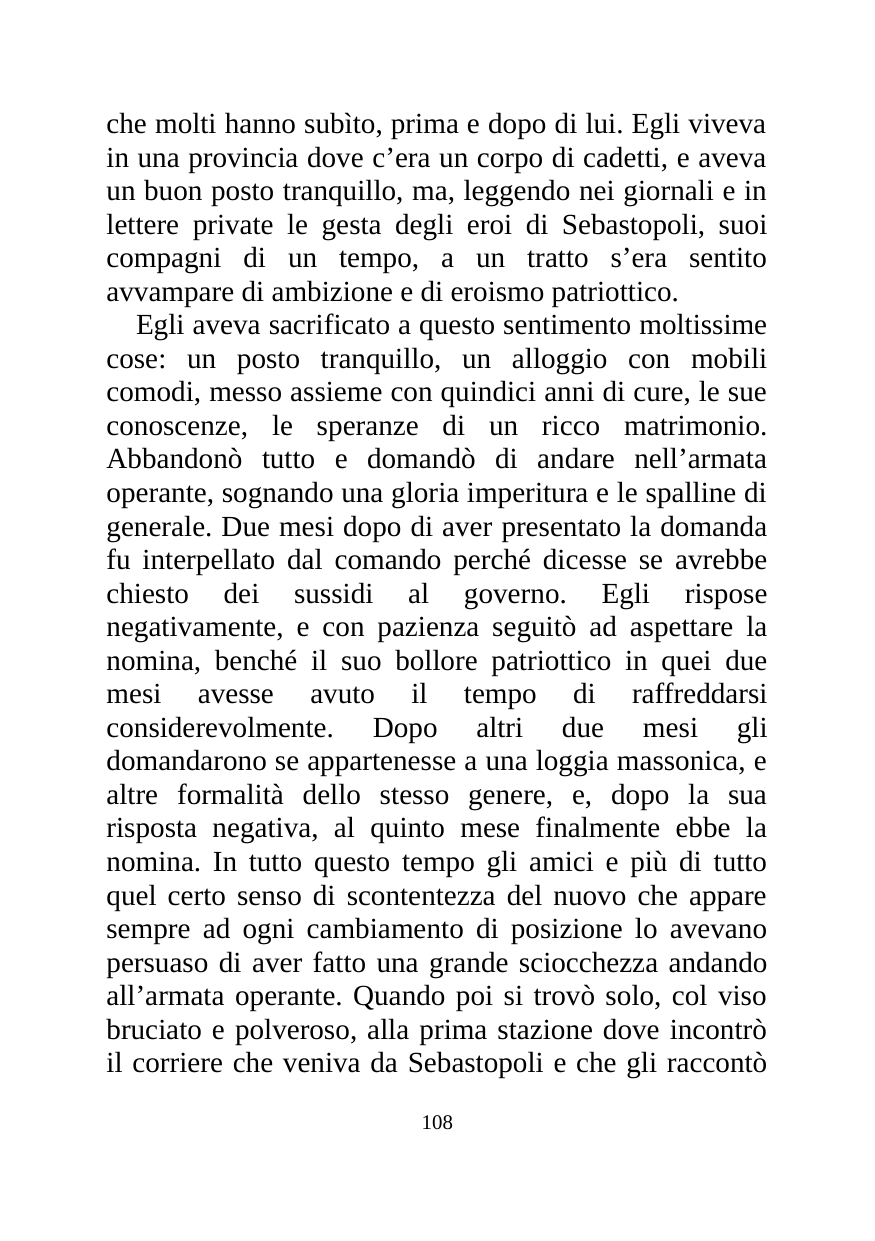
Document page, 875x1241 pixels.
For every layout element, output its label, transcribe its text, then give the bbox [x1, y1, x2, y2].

text che molti hanno subìto, prima e dopo di lui. Egli viveva in una provincia dove c’era un corpo di cadetti, e aveva un buon posto tranquillo, ma, leggendo nei giornali e in lettere private le gesta degli eroi di Sebastopoli, suoi compagni di un tempo, a un tratto s’era sentito avvampare di ambizione e di eroismo patriottico. [106, 106, 768, 307]
text Egli aveva sacrificato a questo sentimento moltissime cose: un posto tranquillo, un alloggio con mobili comodi, messo assieme con quindici anni di cure, le sue conoscenze, le speranze di un ricco matrimonio. Abbandonò tutto e domandò di andare nell’armata operante, sognando una gloria imperitura e le spalline di generale. Due mesi dopo di aver presentato la domanda fu interpellato dal comando perché dicesse se avrebbe chiesto dei sussidi al governo. Egli rispose negativamente, e con pazienza seguitò ad aspettare la nomina, benché il suo bollore patriottico in quei due mesi avesse avuto il tempo di raffreddarsi considerevolmente. Dopo altri due mesi gli domandarono se appartenesse a una loggia massonica, e altre formalità dello stesso genere, e, dopo la sua risposta negativa, al quinto mese finalmente ebbe la nomina. In tutto questo tempo gli amici e più di tutto quel certo senso di scontentezza del nuovo che appare sempre ad ogni cambiamento di posizione lo avevano persuaso di aver fatto una grande sciocchezza andando all’armata operante. Quando poi si trovò solo, col viso bruciato e polveroso, alla prima stazione dove incontrò il corriere che veniva da Sebastopoli e che gli raccontò [106, 307, 768, 1079]
